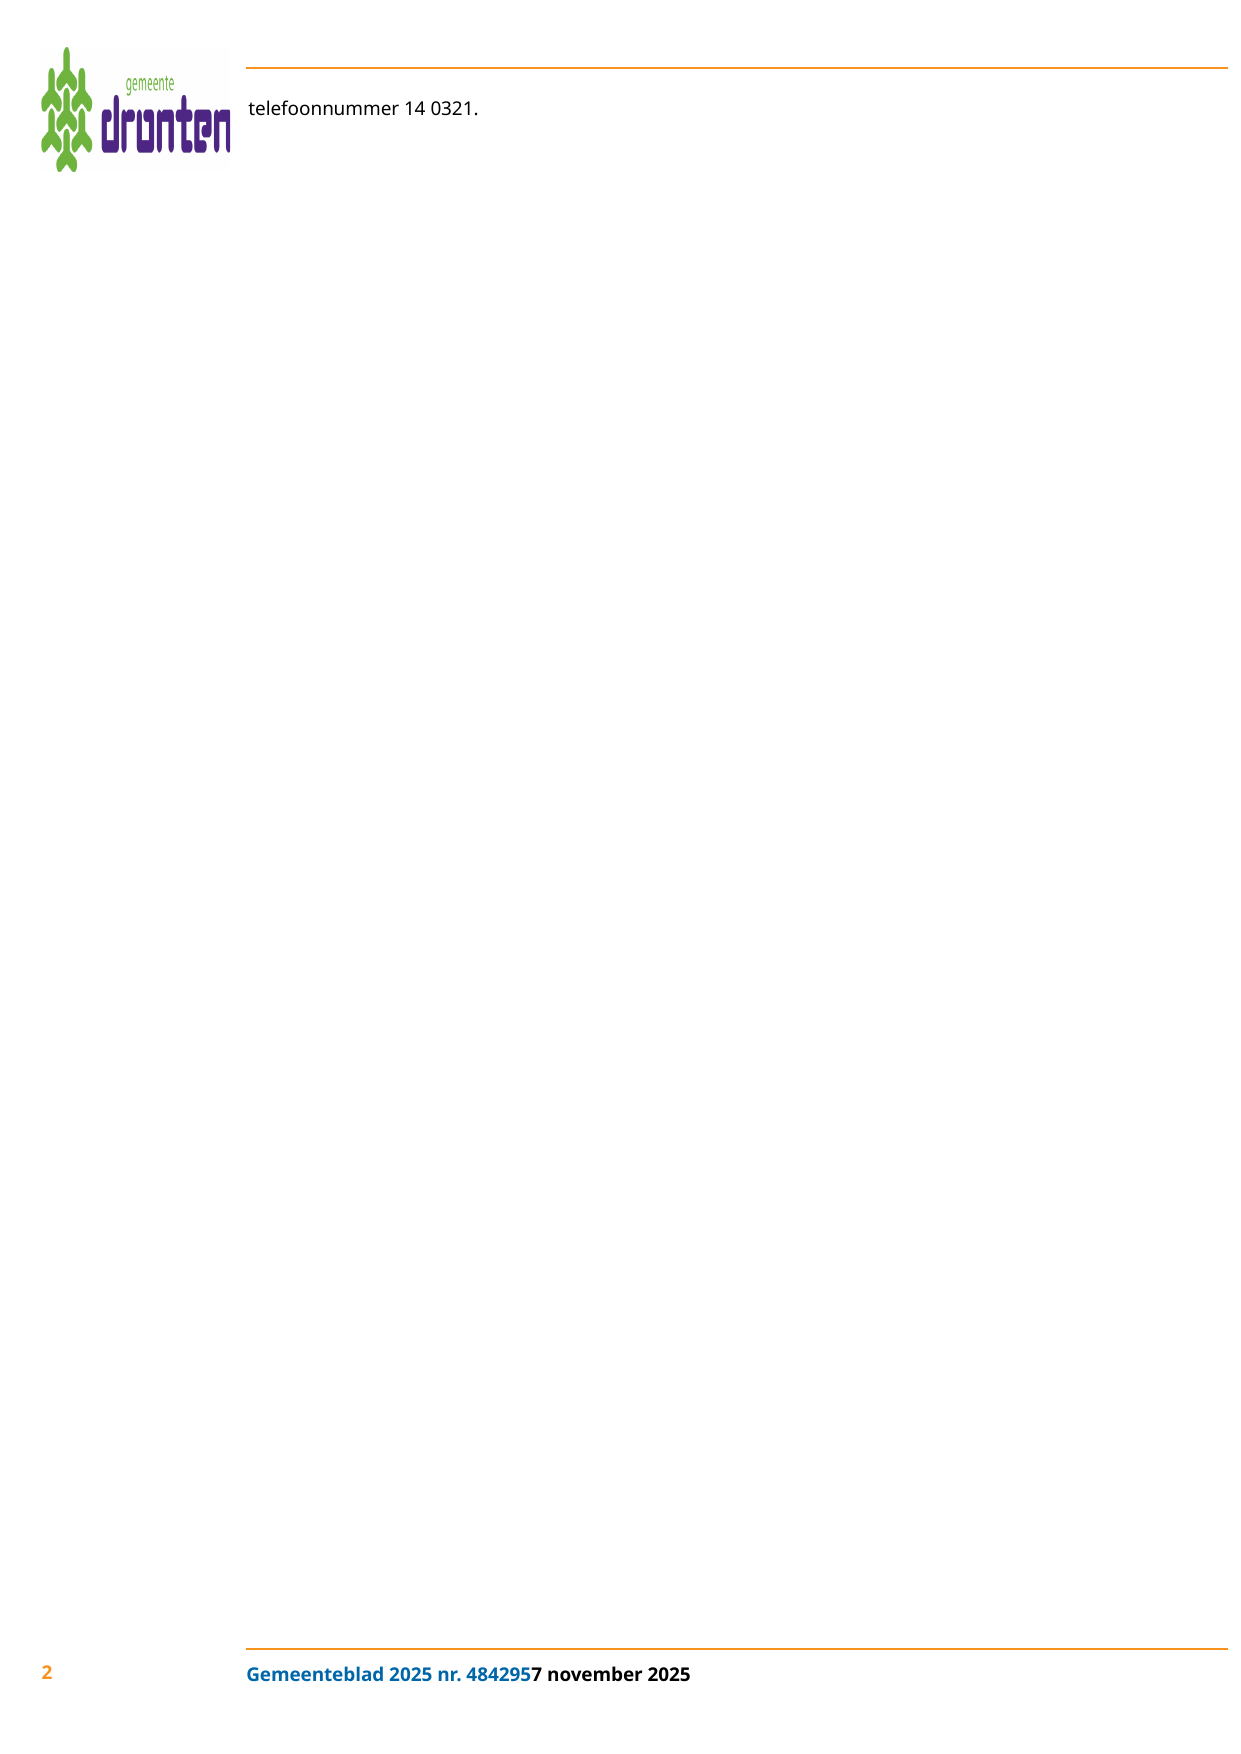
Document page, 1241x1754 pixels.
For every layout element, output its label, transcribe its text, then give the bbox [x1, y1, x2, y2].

picture [41, 47, 231, 172]
text telefoonnummer 14 0321. [248, 95, 1152, 121]
